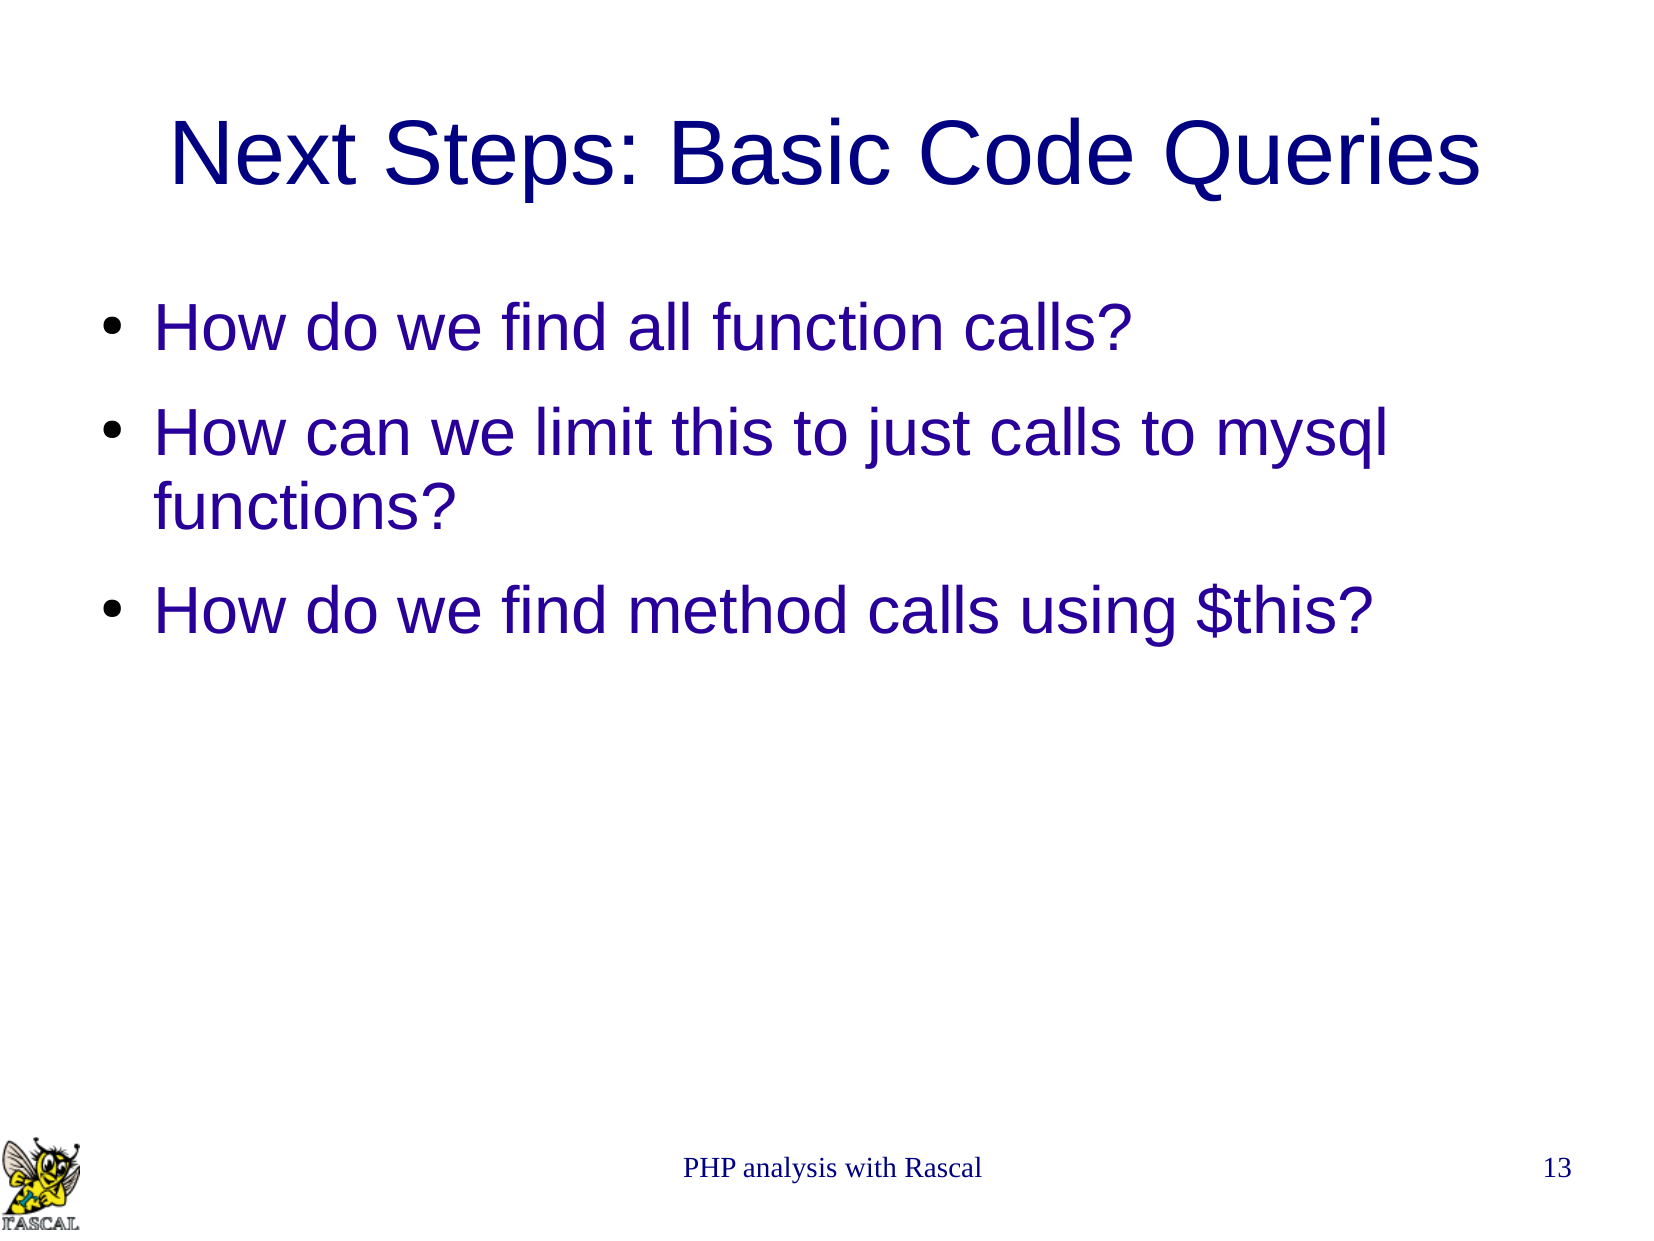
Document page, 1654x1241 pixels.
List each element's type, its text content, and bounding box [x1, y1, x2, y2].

list How do we find all function calls? How can we limit this to just calls to mysql functions? How do we find method calls using $this? [82, 290, 1571, 1010]
title Next Steps: Basic Code Queries [82, 49, 1571, 257]
picture [1, 1137, 80, 1230]
